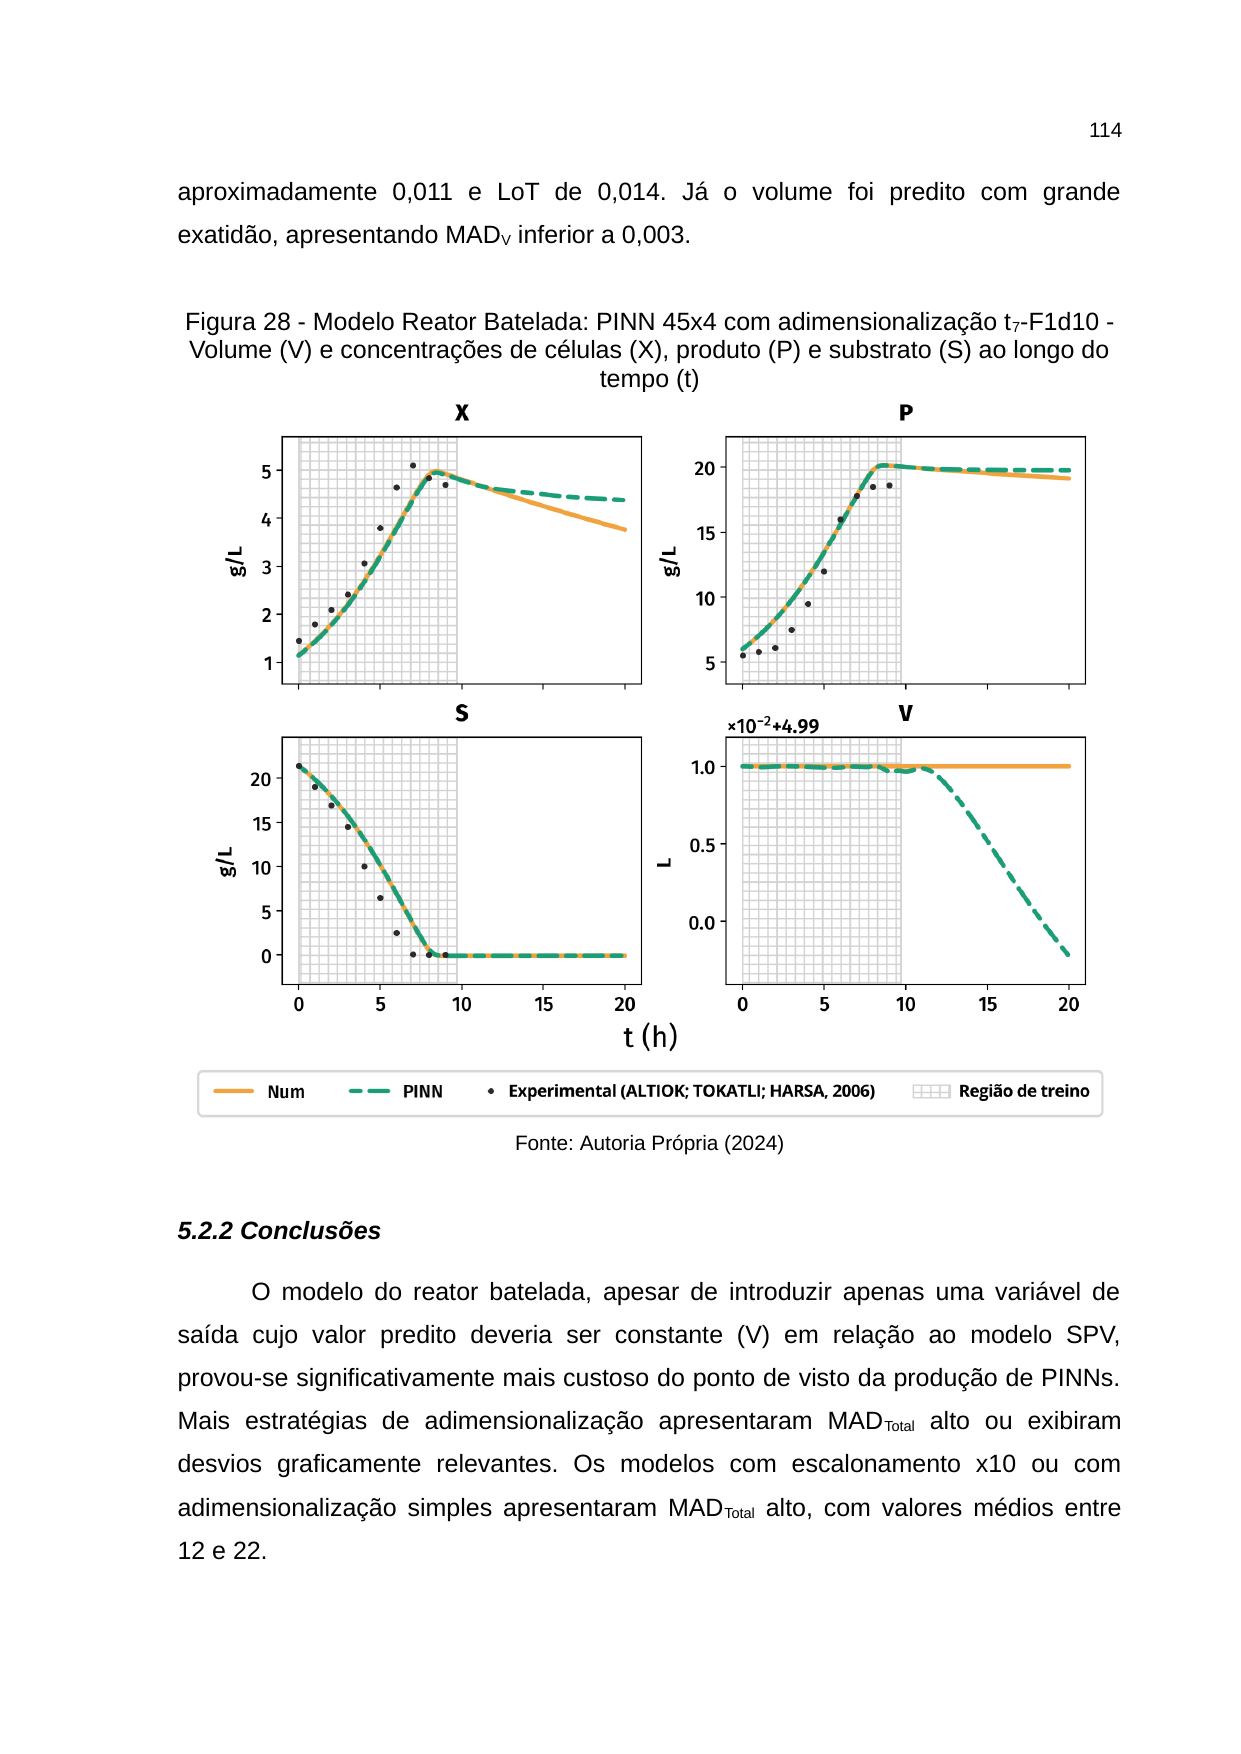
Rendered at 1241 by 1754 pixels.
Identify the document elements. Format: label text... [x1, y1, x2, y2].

text O modelo do reator batelada, apesar de introduzir apenas uma variável de saída cujo valor predito deveria ser constante (V) em relação ao modelo SPV, provou-se significativamente mais custoso do ponto de visto da produção de PINNs. Mais estratégias de adimensionalização apresentaram MADTotal alto ou exibiram desvios graficamente relevantes. Os modelos com escalonamento x10 ou com adimensionalização simples apresentaram MADTotal alto, com valores médios entre 12 e 22. [177, 1277, 1122, 1564]
text Figura 28 - Modelo Reator Batelada: PINN 45x4 com adimensionalização t7-F1d10 - Volume (V) e concentrações de células (X), produto (P) e substrato (S) ao longo do tempo (t) [177, 306, 1122, 392]
picture [177, 392, 1123, 1126]
subtitle Conclusões [177, 1216, 1122, 1244]
text Fonte: Autoria Própria (2024) [177, 1126, 1122, 1155]
text aproximadamente 0,011 e LoT de 0,014. Já o volume foi predito com grande exatidão, apresentando MADV inferior a 0,003. [177, 177, 1122, 249]
